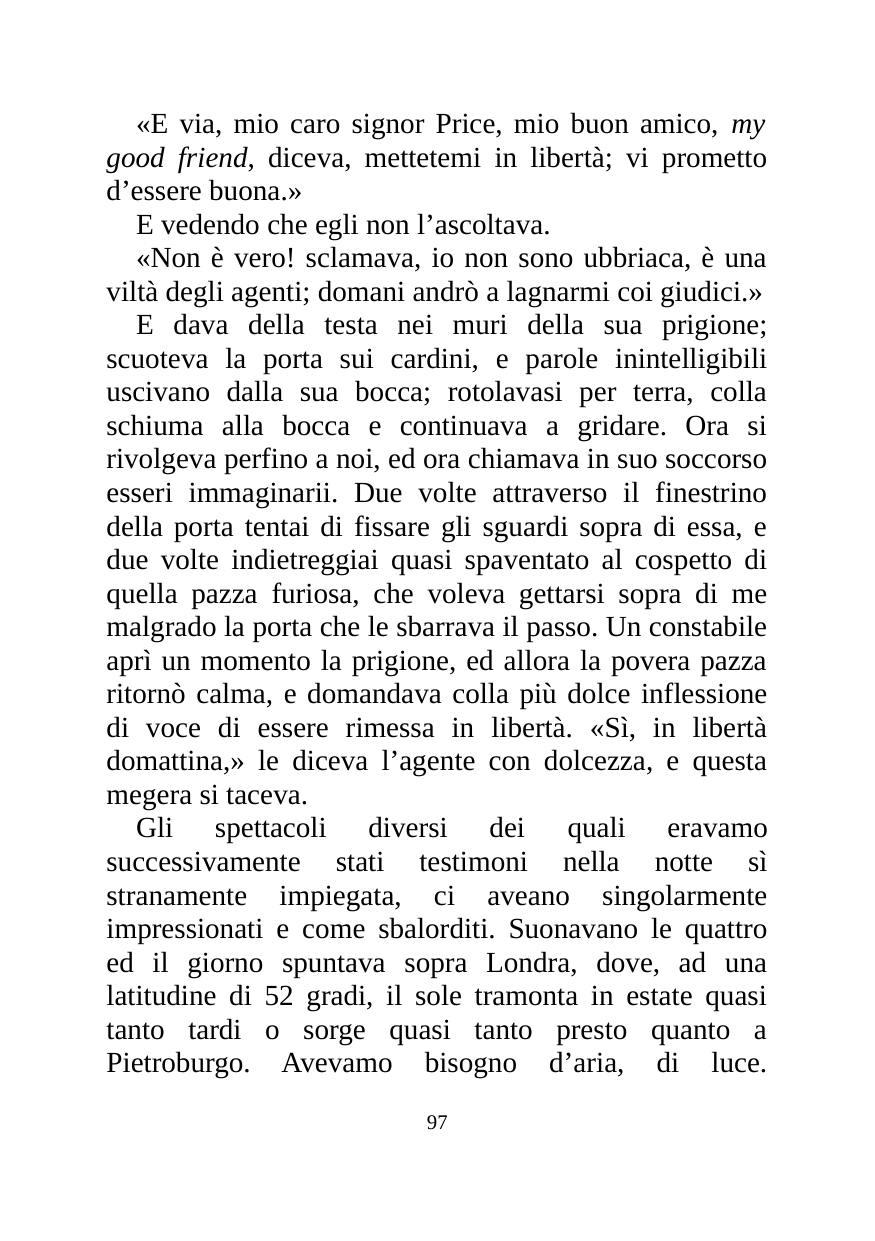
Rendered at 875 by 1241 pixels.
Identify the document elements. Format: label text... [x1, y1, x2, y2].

text E vedendo che egli non l’ascoltava. [106, 207, 768, 240]
text «E via, mio caro signor Price, mio buon amico, my good friend, diceva, mettetemi in libertà; vi prometto d’essere buona.» [106, 106, 768, 207]
text «Non è vero! sclamava, io non sono ubbriaca, è una viltà degli agenti; domani andrò a lagnarmi coi giudici.» [106, 240, 768, 307]
text Gli spettacoli diversi dei quali eravamo successivamente stati testimoni nella notte sì stranamente impiegata, ci aveano singolarmente impressionati e come sbalorditi. Suonavano le quattro ed il giorno spuntava sopra Londra, dove, ad una latitudine di 52 gradi, il sole tramonta in estate quasi tanto tardi o sorge quasi tanto presto quanto a Pietroburgo. Avevamo bisogno d’aria, di luce. [106, 811, 768, 1079]
text E dava della testa nei muri della sua prigione; scuoteva la porta sui cardini, e parole inintelligibili uscivano dalla sua bocca; rotolavasi per terra, colla schiuma alla bocca e continuava a gridare. Ora si rivolgeva perfino a noi, ed ora chiamava in suo soccorso esseri immaginarii. Due volte attraverso il finestrino della porta tentai di fissare gli sguardi sopra di essa, e due volte indietreggiai quasi spaventato al cospetto di quella pazza furiosa, che voleva gettarsi sopra di me malgrado la porta che le sbarrava il passo. Un constabile aprì un momento la prigione, ed allora la povera pazza ritornò calma, e domandava colla più dolce inflessione di voce di essere rimessa in libertà. «Sì, in libertà domattina,» le diceva l’agente con dolcezza, e questa megera si taceva. [106, 307, 768, 811]
